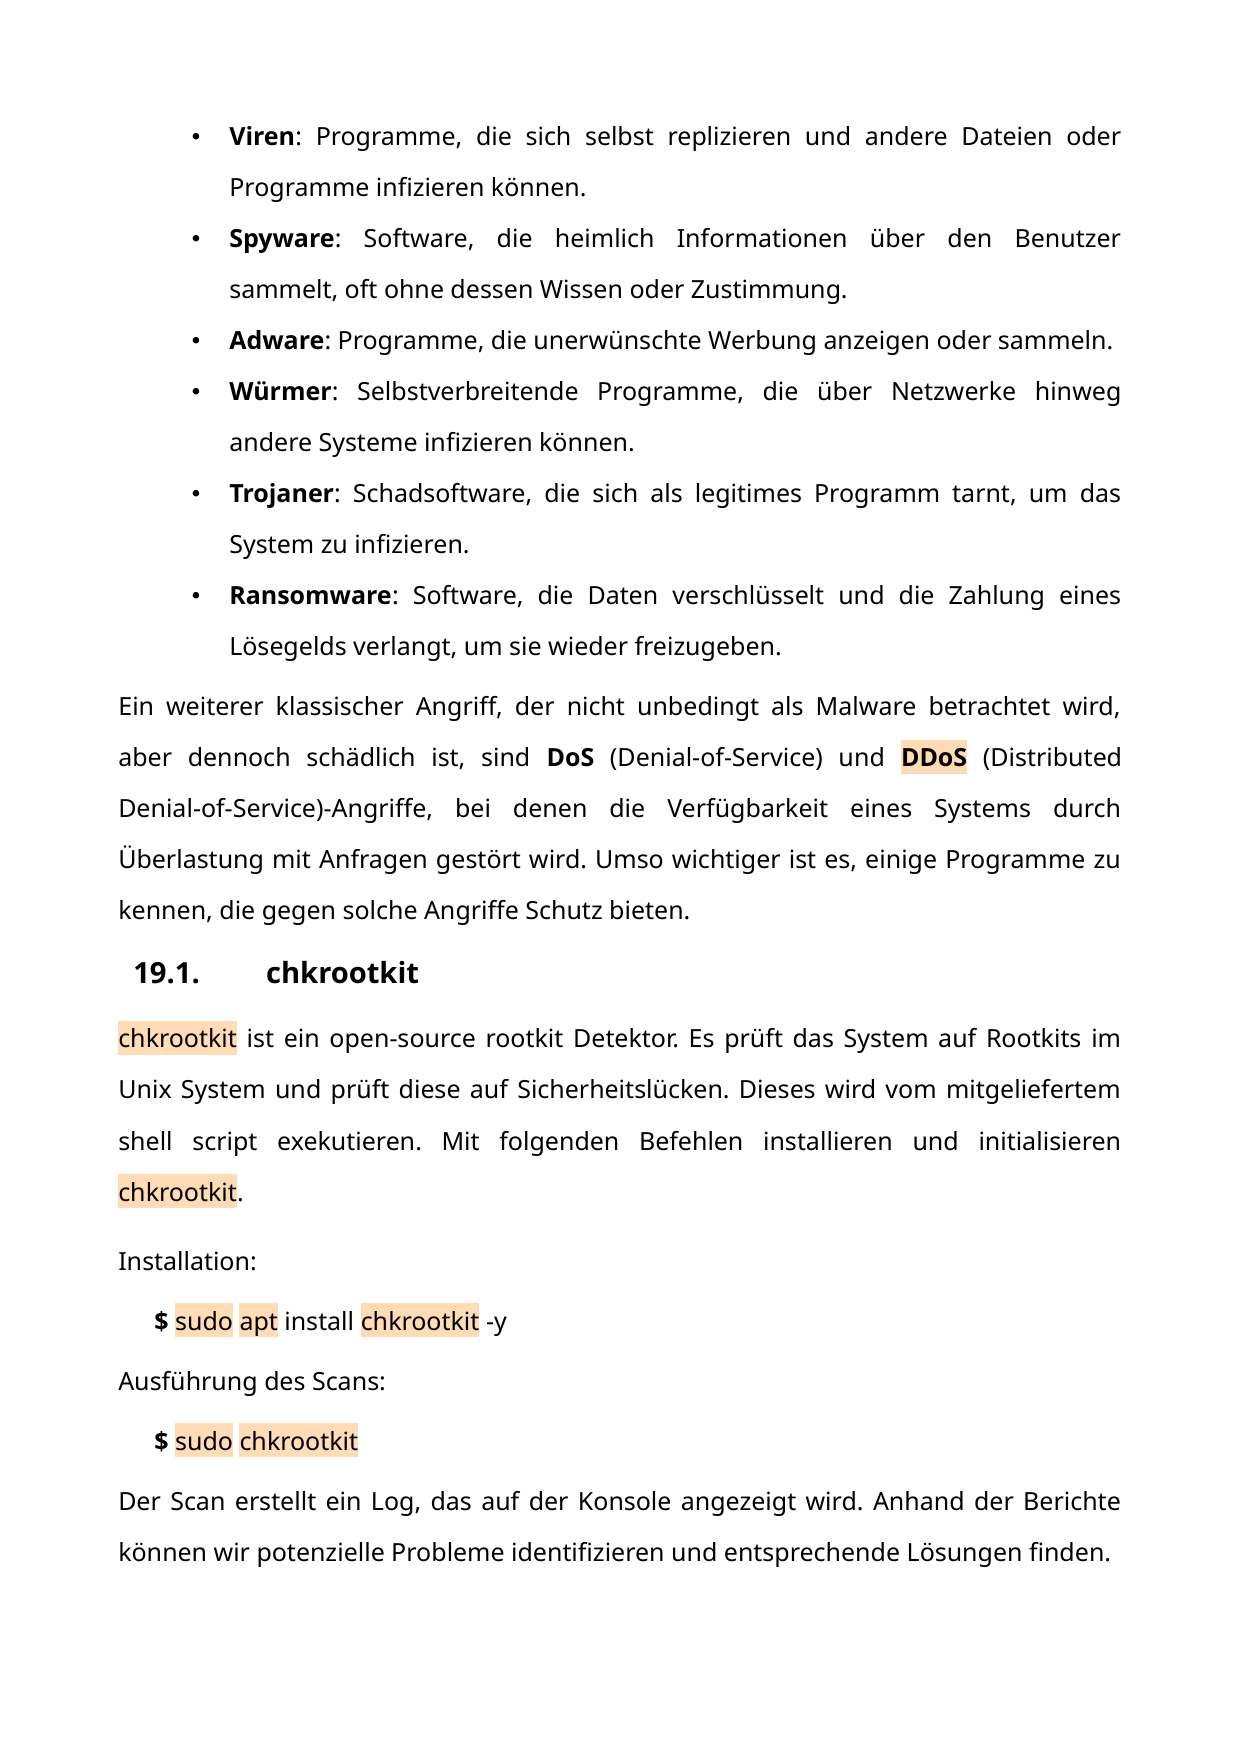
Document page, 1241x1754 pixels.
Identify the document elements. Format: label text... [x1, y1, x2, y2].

text Ein weiterer klassischer Angriff, der nicht unbedingt als Malware betrachtet wird, aber dennoch schädlich ist, sind DoS (Denial-of-Service) und DDoS (Distributed Denial-of-Service)-Angriffe, bei denen die Verfügbarkeit eines Systems durch Überlastung mit Anfragen gestört wird. Umso wichtiger ist es, einige Programme zu kennen, die gegen solche Angriffe Schutz bieten. [118, 688, 1122, 927]
text Der Scan erstellt ein Log, das auf der Konsole angezeigt wird. Anhand der Berichte können wir potenzielle Probleme identifizieren und entsprechende Lösungen finden. [118, 1483, 1122, 1568]
text Installation: [118, 1243, 1122, 1277]
list Spyware: Software, die heimlich Informationen über den Benutzer sammelt, oft ohne dessen Wissen oder Zustimmung. [192, 220, 1122, 305]
text $ sudo chkrootkit [154, 1423, 1122, 1457]
list Viren: Programme, die sich selbst replizieren und andere Dateien oder Programme infizieren können. [192, 118, 1122, 203]
text $ sudo apt install chkrootkit -y [154, 1303, 1122, 1337]
subtitle chkrootkit [118, 953, 1122, 992]
list Adware: Programme, die unerwünschte Werbung anzeigen oder sammeln. [192, 322, 1122, 356]
text chkrootkit ist ein open-source rootkit Detektor. Es prüft das System auf Rootkits im Unix System und prüft diese auf Sicherheitslücken. Dieses wird vom mitgeliefertem shell script exekutieren. Mit folgenden Befehlen installieren und initialisieren chkrootkit. [118, 1021, 1122, 1208]
list Trojaner: Schadsoftware, die sich als legitimes Programm tarnt, um das System zu infizieren. [192, 475, 1122, 561]
list Ransomware: Software, die Daten verschlüsselt und die Zahlung eines Lösegelds verlangt, um sie wieder freizugeben. [192, 577, 1122, 663]
list Würmer: Selbstverbreitende Programme, die über Netzwerke hinweg andere Systeme infizieren können. [192, 373, 1122, 458]
text Ausführung des Scans: [118, 1363, 1122, 1397]
